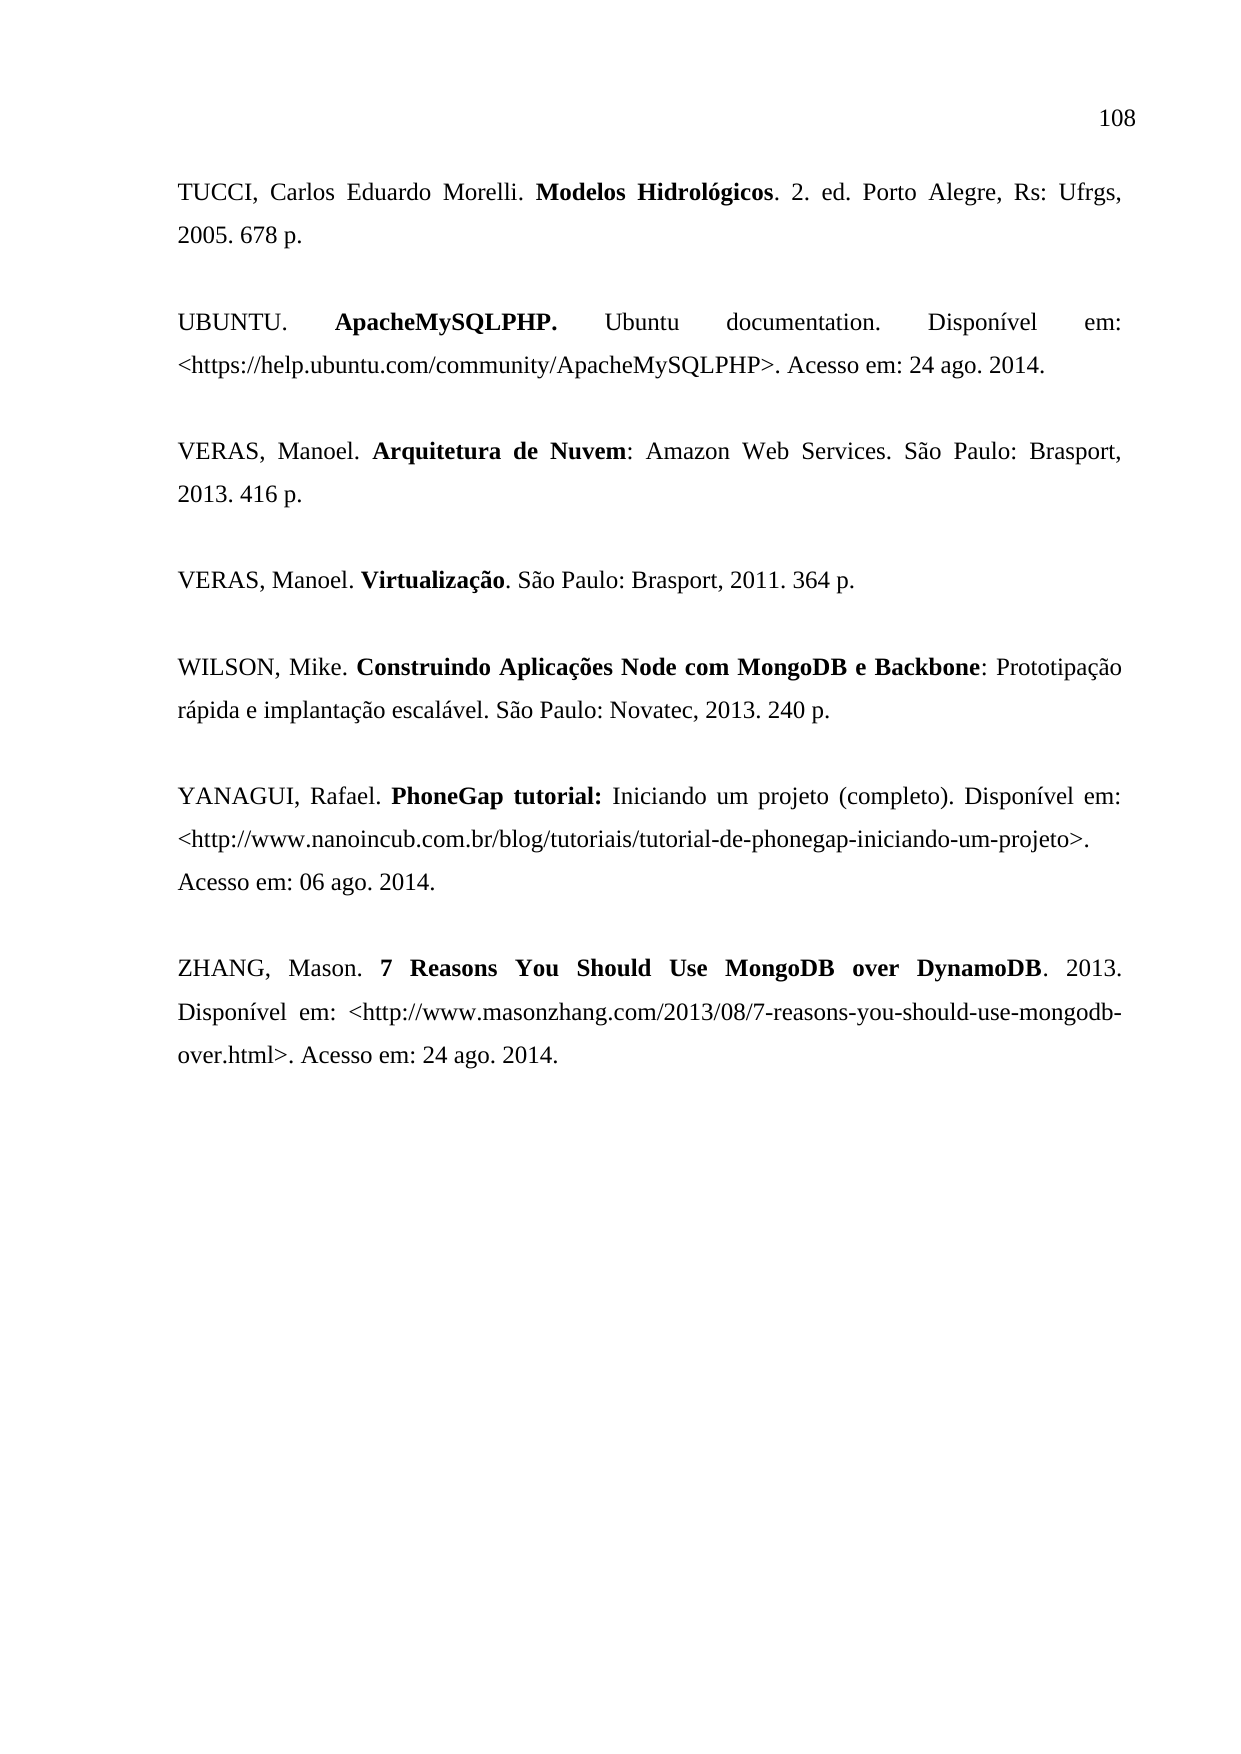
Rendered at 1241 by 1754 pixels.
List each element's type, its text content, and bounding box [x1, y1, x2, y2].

text UBUNTU. ApacheMySQLPHP. Ubuntu documentation. Disponível em: <https://help.ubuntu.com/community/ApacheMySQLPHP>. Acesso em: 24 ago. 2014. [177, 307, 1122, 378]
text WILSON, Mike. Construindo Aplicações Node com MongoDB e Backbone: Prototipação rápida e implantação escalável. São Paulo: Novatec, 2013. 240 p. [177, 652, 1122, 723]
text VERAS, Manoel. Arquitetura de Nuvem: Amazon Web Services. São Paulo: Brasport, 2013. 416 p. [177, 436, 1122, 508]
text YANAGUI, Rafael. PhoneGap tutorial: Iniciando um projeto (completo). Disponível em: <http://www.nanoincub.com.br/blog/tutoriais/tutorial-de-phonegap-iniciando-um-projeto>. Acesso em: 06 ago. 2014. [177, 781, 1122, 896]
text TUCCI, Carlos Eduardo Morelli. Modelos Hidrológicos. 2. ed. Porto Alegre, Rs: Ufrgs, 2005. 678 p. [177, 177, 1122, 249]
text ZHANG, Mason. 7 Reasons You Should Use MongoDB over DynamoDB. 2013. Disponível em: <http://www.masonzhang.com/2013/08/7-reasons-you-should-use-mongodb-over.html>. Acesso em: 24 ago. 2014. [177, 953, 1122, 1068]
text VERAS, Manoel. Virtualização. São Paulo: Brasport, 2011. 364 p. [177, 565, 1122, 594]
